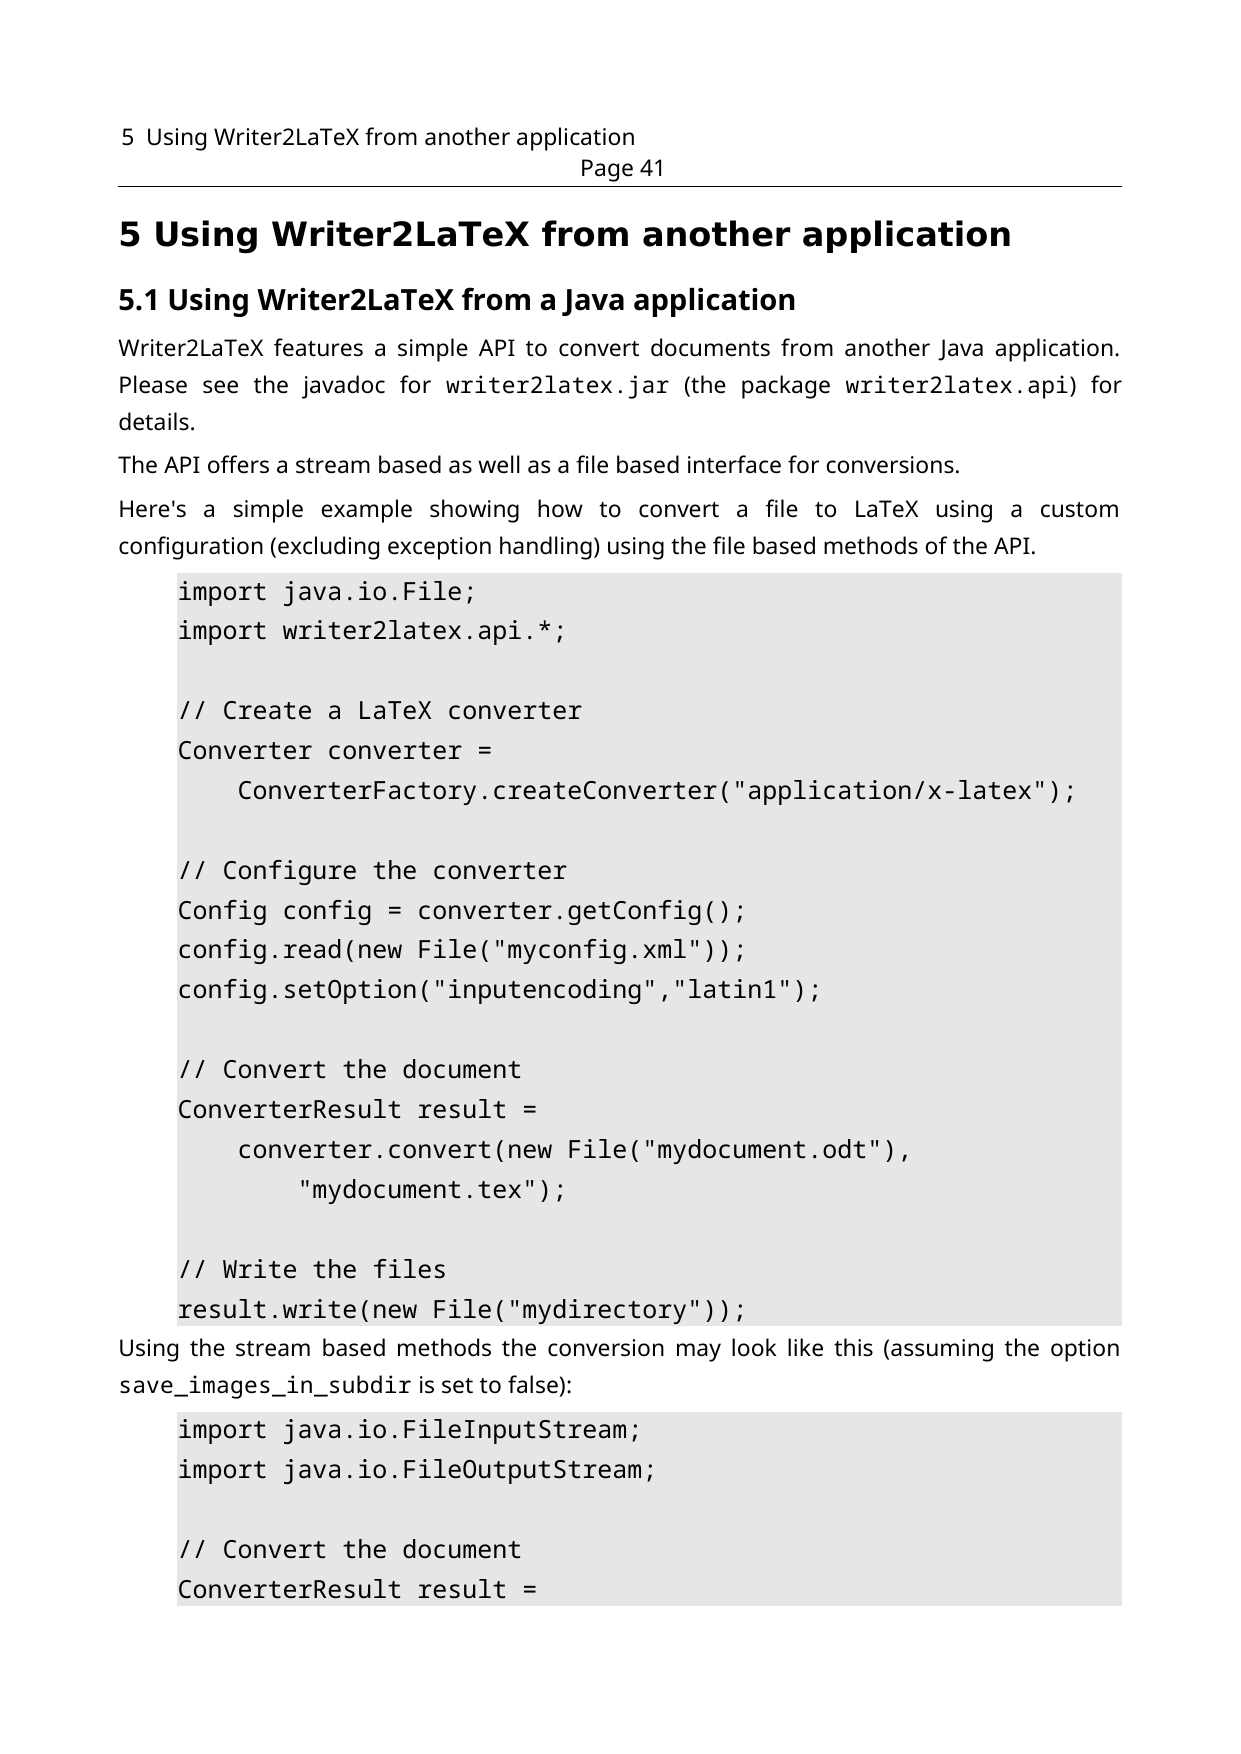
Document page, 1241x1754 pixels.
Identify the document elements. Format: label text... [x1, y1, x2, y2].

text result.write(new File("mydirectory")); [177, 1292, 1122, 1326]
text // Configure the converter [177, 853, 1122, 887]
subtitle Using Writer2LaTeX from another application [118, 216, 1122, 254]
text Writer2LaTeX features a simple API to convert documents from another Java application. Please see the javadoc for writer2latex.jar (the package writer2latex.api) for details. [118, 332, 1122, 437]
text Converter converter = [177, 733, 1122, 767]
text ConverterResult result = [177, 1572, 1122, 1606]
text config.read(new File("myconfig.xml")); [177, 932, 1122, 966]
text ConverterResult result = [177, 1092, 1122, 1126]
text The API offers a stream based as well as a file based interface for conversions. [118, 449, 1122, 480]
text Config config = converter.getConfig(); [177, 893, 1122, 927]
text // Convert the document [177, 1052, 1122, 1086]
text import writer2latex.api.*; [177, 613, 1122, 647]
text import java.io.FileInputStream; [177, 1412, 1122, 1446]
text import java.io.FileOutputStream; [177, 1452, 1122, 1486]
text ConverterFactory.createConverter("application/x-latex"); [177, 773, 1122, 807]
text import java.io.File; [177, 573, 1122, 607]
text config.setOption("inputencoding","latin1"); [177, 972, 1122, 1006]
text // Write the files [177, 1252, 1122, 1286]
text "mydocument.tex"); [177, 1172, 1122, 1206]
subtitle Using Writer2LaTeX from a Java application [118, 279, 1122, 319]
text Using the stream based methods the conversion may look like this (assuming the option save_images_in_subdir is set to false): [118, 1332, 1122, 1400]
text converter.convert(new File("mydocument.odt"), [177, 1132, 1122, 1166]
text // Create a LaTeX converter [177, 693, 1122, 727]
text // Convert the document [177, 1532, 1122, 1566]
text Here's a simple example showing how to convert a file to LaTeX using a custom configuration (excluding exception handling) using the file based methods of the API. [118, 493, 1122, 561]
